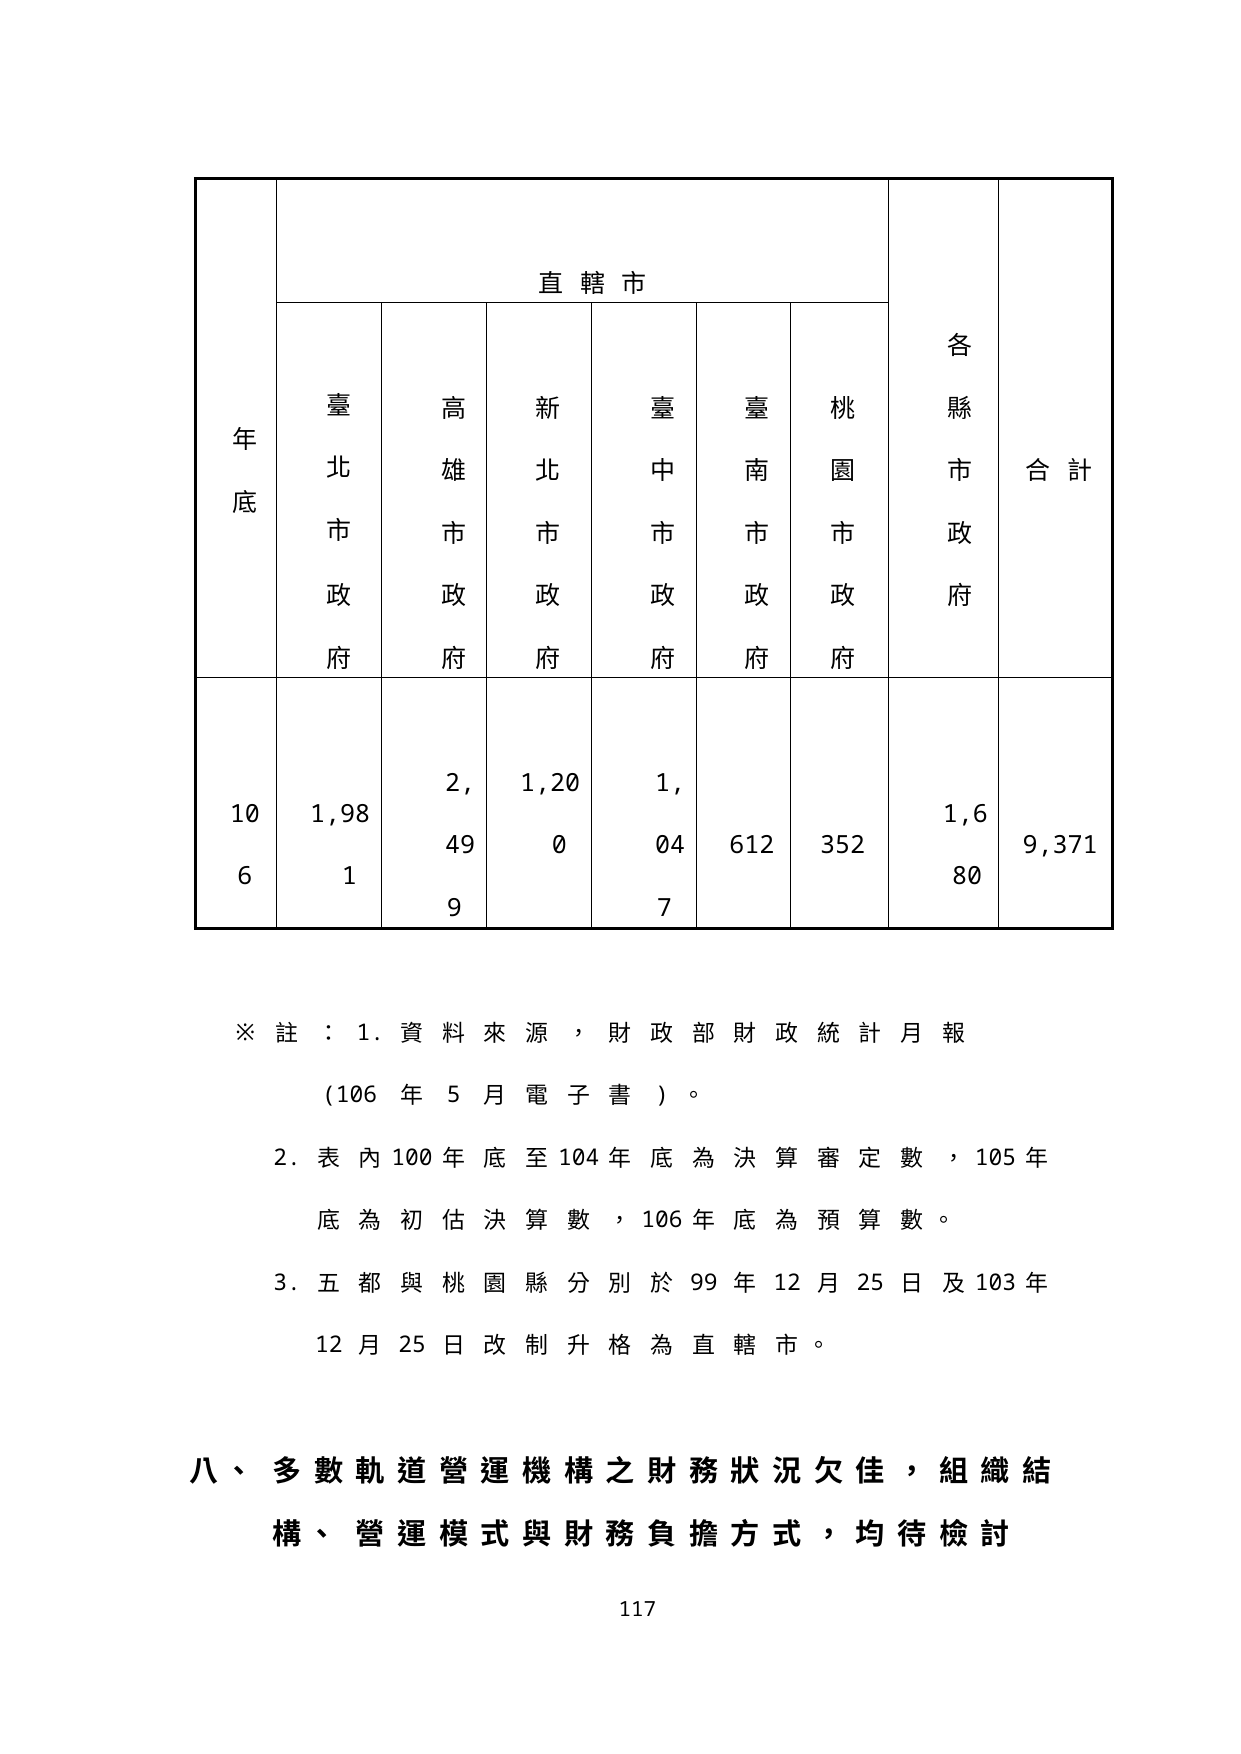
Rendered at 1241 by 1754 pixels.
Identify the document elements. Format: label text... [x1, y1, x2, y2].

table_cell 1,981 [277, 678, 381, 927]
table_cell 桃園市 政府 [791, 303, 888, 677]
text ※註：1.資料來源，財政部財政統計月報 (106年5月電子書)。 [191, 990, 1058, 1115]
table_cell 新北市 政府 [487, 303, 591, 677]
table_cell 臺北市 政府 [277, 303, 381, 677]
table_cell 1,680 [889, 678, 998, 927]
text 3.五都與桃園縣分別於99年12月25日及103年12月25日改制升格為直轄市。 [256, 1240, 1058, 1365]
table_cell 臺南市政府 [697, 303, 790, 677]
table_cell 2,499 [382, 678, 486, 927]
table_header 各縣市 政府 [889, 180, 998, 677]
table_cell 612 [697, 678, 790, 927]
table_cell 9,371 [999, 678, 1111, 927]
table_header 直轄市 [277, 180, 888, 302]
table_header 年底 [197, 180, 276, 677]
table_cell 高雄市 政府 [382, 303, 486, 677]
text 八、多數軌道營運機構之財務狀況欠佳，組織結構、營運模式與財務負擔方式，均待檢討 [183, 1427, 1058, 1552]
table_cell 臺中市 政府 [592, 303, 696, 677]
table_cell 106 [197, 678, 276, 927]
table_cell 352 [791, 678, 888, 927]
text 2.表內100年底至104年底為決算審定數，105年底為初估決算數，106年底為預算數。 [260, 1115, 1087, 1240]
table_header 合計 [999, 180, 1111, 677]
table_cell 1,047 [592, 678, 696, 927]
table_cell 1,200 [487, 678, 591, 927]
